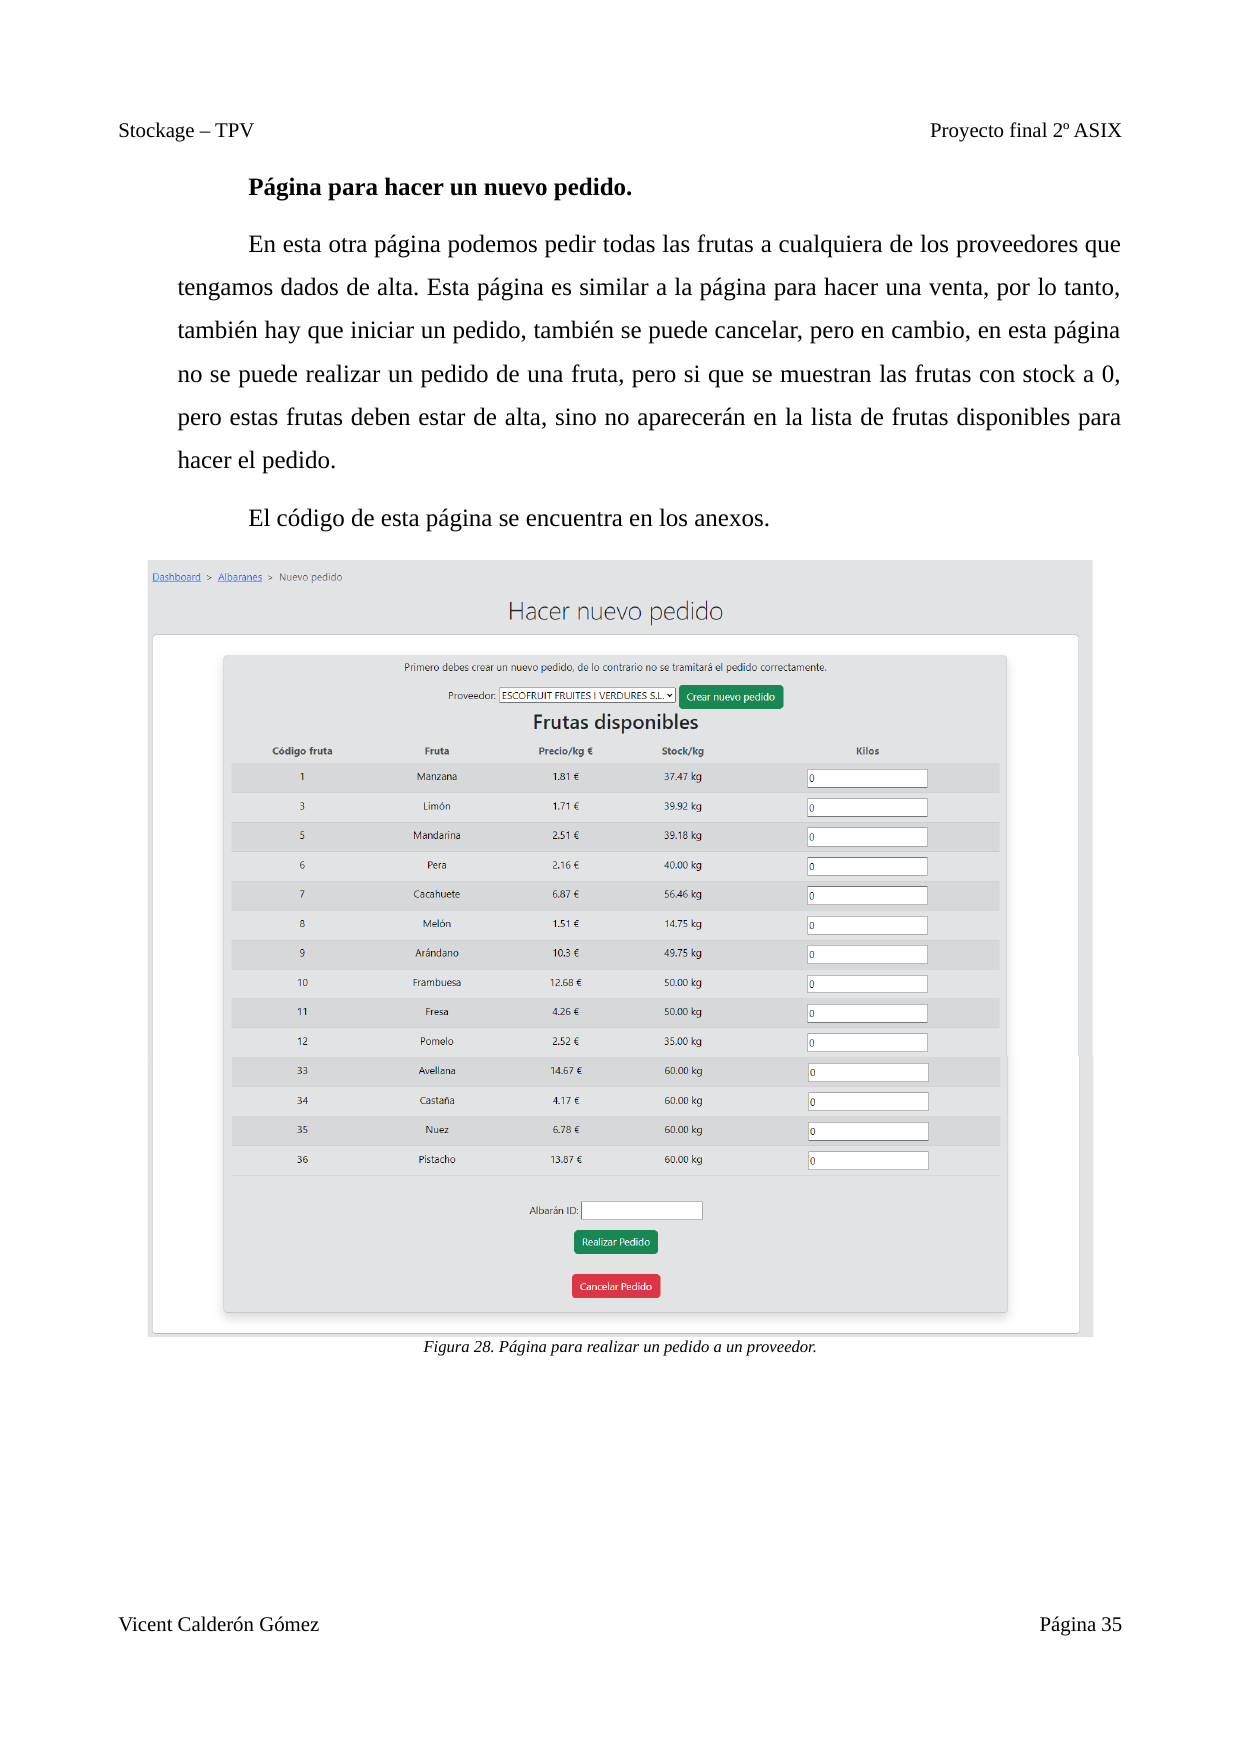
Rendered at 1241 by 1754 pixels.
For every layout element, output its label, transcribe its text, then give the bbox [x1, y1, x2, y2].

picture [147, 560, 1094, 1337]
text Figura 28. Página para realizar un pedido a un proveedor. [118, 1337, 1122, 1356]
text Página para hacer un nuevo pedido. [177, 172, 1122, 200]
text El código de esta página se encuentra en los anexos. [177, 503, 1122, 531]
text En esta otra página podemos pedir todas las frutas a cualquiera de los proveedores que tengamos dados de alta. Esta página es similar a la página para hacer una venta, por lo tanto, también hay que iniciar un pedido, también se puede cancelar, pero en cambio, en esta página no se puede realizar un pedido de una fruta, pero si que se muestran las frutas con stock a 0, pero estas frutas deben estar de alta, sino no aparecerán en la lista de frutas disponibles para hacer el pedido. [177, 229, 1122, 474]
